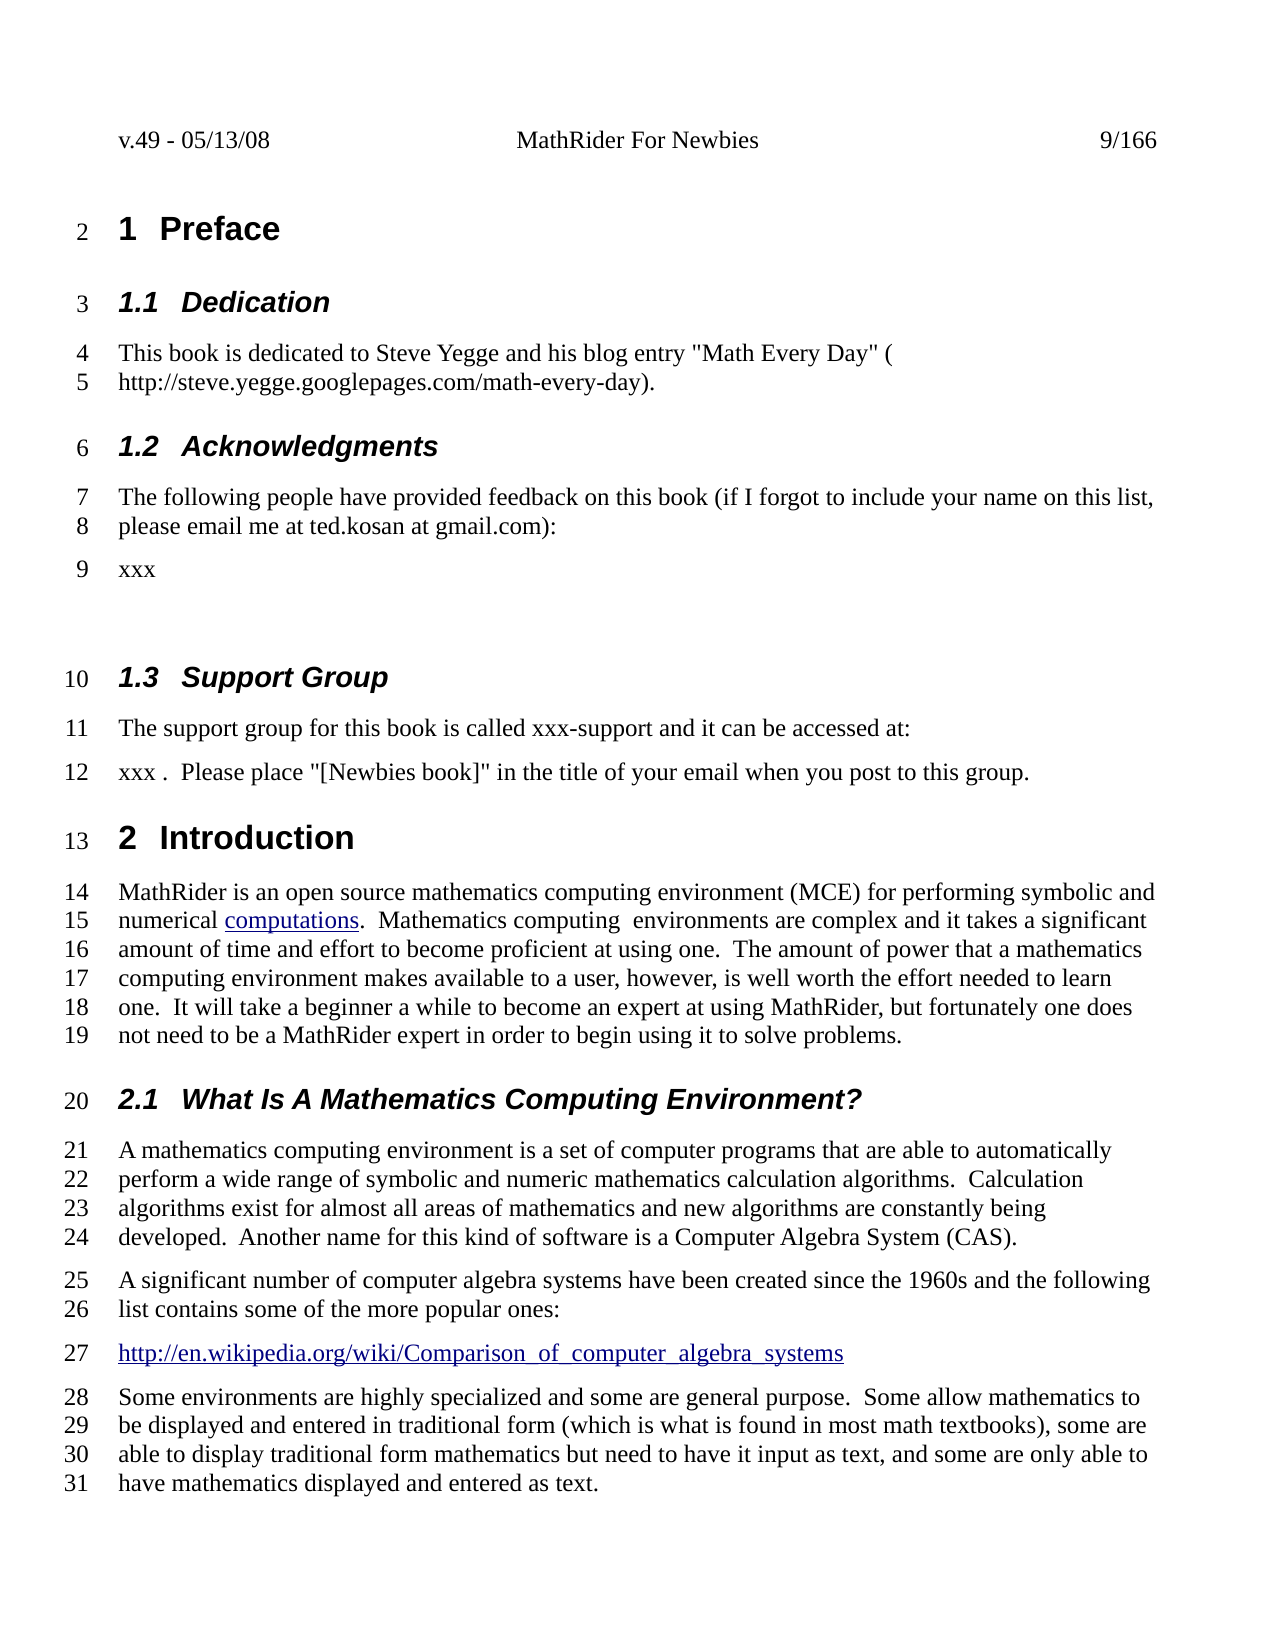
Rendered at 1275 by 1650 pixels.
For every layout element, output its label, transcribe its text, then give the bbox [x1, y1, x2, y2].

text MathRider is an open source mathematics computing environment (MCE) for performing symbolic and numerical computations. Mathematics computing environments are complex and it takes a significant amount of time and effort to become proficient at using one. The amount of power that a mathematics computing environment makes available to a user, however, is well worth the effort needed to learn one. It will take a beginner a while to become an expert at using MathRider, but fortunately one does not need to be a MathRider expert in order to begin using it to solve problems. [118, 877, 1157, 1049]
subtitle Support Group [118, 659, 1157, 693]
text A mathematics computing environment is a set of computer programs that are able to automatically perform a wide range of symbolic and numeric mathematics calculation algorithms. Calculation algorithms exist for almost all areas of mathematics and new algorithms are constantly being developed. Another name for this kind of software is a Computer Algebra System (CAS). [118, 1135, 1157, 1250]
text A significant number of computer algebra systems have been created since the 1960s and the following list contains some of the more popular ones: [118, 1265, 1157, 1323]
subtitle Introduction [118, 818, 1157, 857]
subtitle Acknowledgments [118, 428, 1157, 462]
subtitle Dedication [118, 285, 1157, 318]
text xxx [118, 554, 1157, 583]
text This book is dedicated to Steve Yegge and his blog entry "Math Every Day" ( http://steve.yegge.googlepages.com/math-every-day). [118, 338, 1157, 396]
text xxx . Please place "[Newbies book]" in the title of your email when you post to this group. [118, 757, 1157, 786]
subtitle What Is A Mathematics Computing Environment? [118, 1082, 1157, 1115]
text The support group for this book is called xxx-support and it can be accessed at: [118, 713, 1157, 742]
text The following people have provided feedback on this book (if I forgot to include your name on this list, please email me at ted.kosan at gmail.com): [118, 482, 1157, 539]
text Some environments are highly specialized and some are general purpose. Some allow mathematics to be displayed and entered in traditional form (which is what is found in most math textbooks), some are able to display traditional form mathematics but need to have it input as text, and some are only able to have mathematics displayed and entered as text. [118, 1382, 1157, 1497]
text http://en.wikipedia.org/wiki/Comparison_of_computer_algebra_systems [118, 1338, 1157, 1367]
subtitle Preface [118, 209, 1157, 247]
